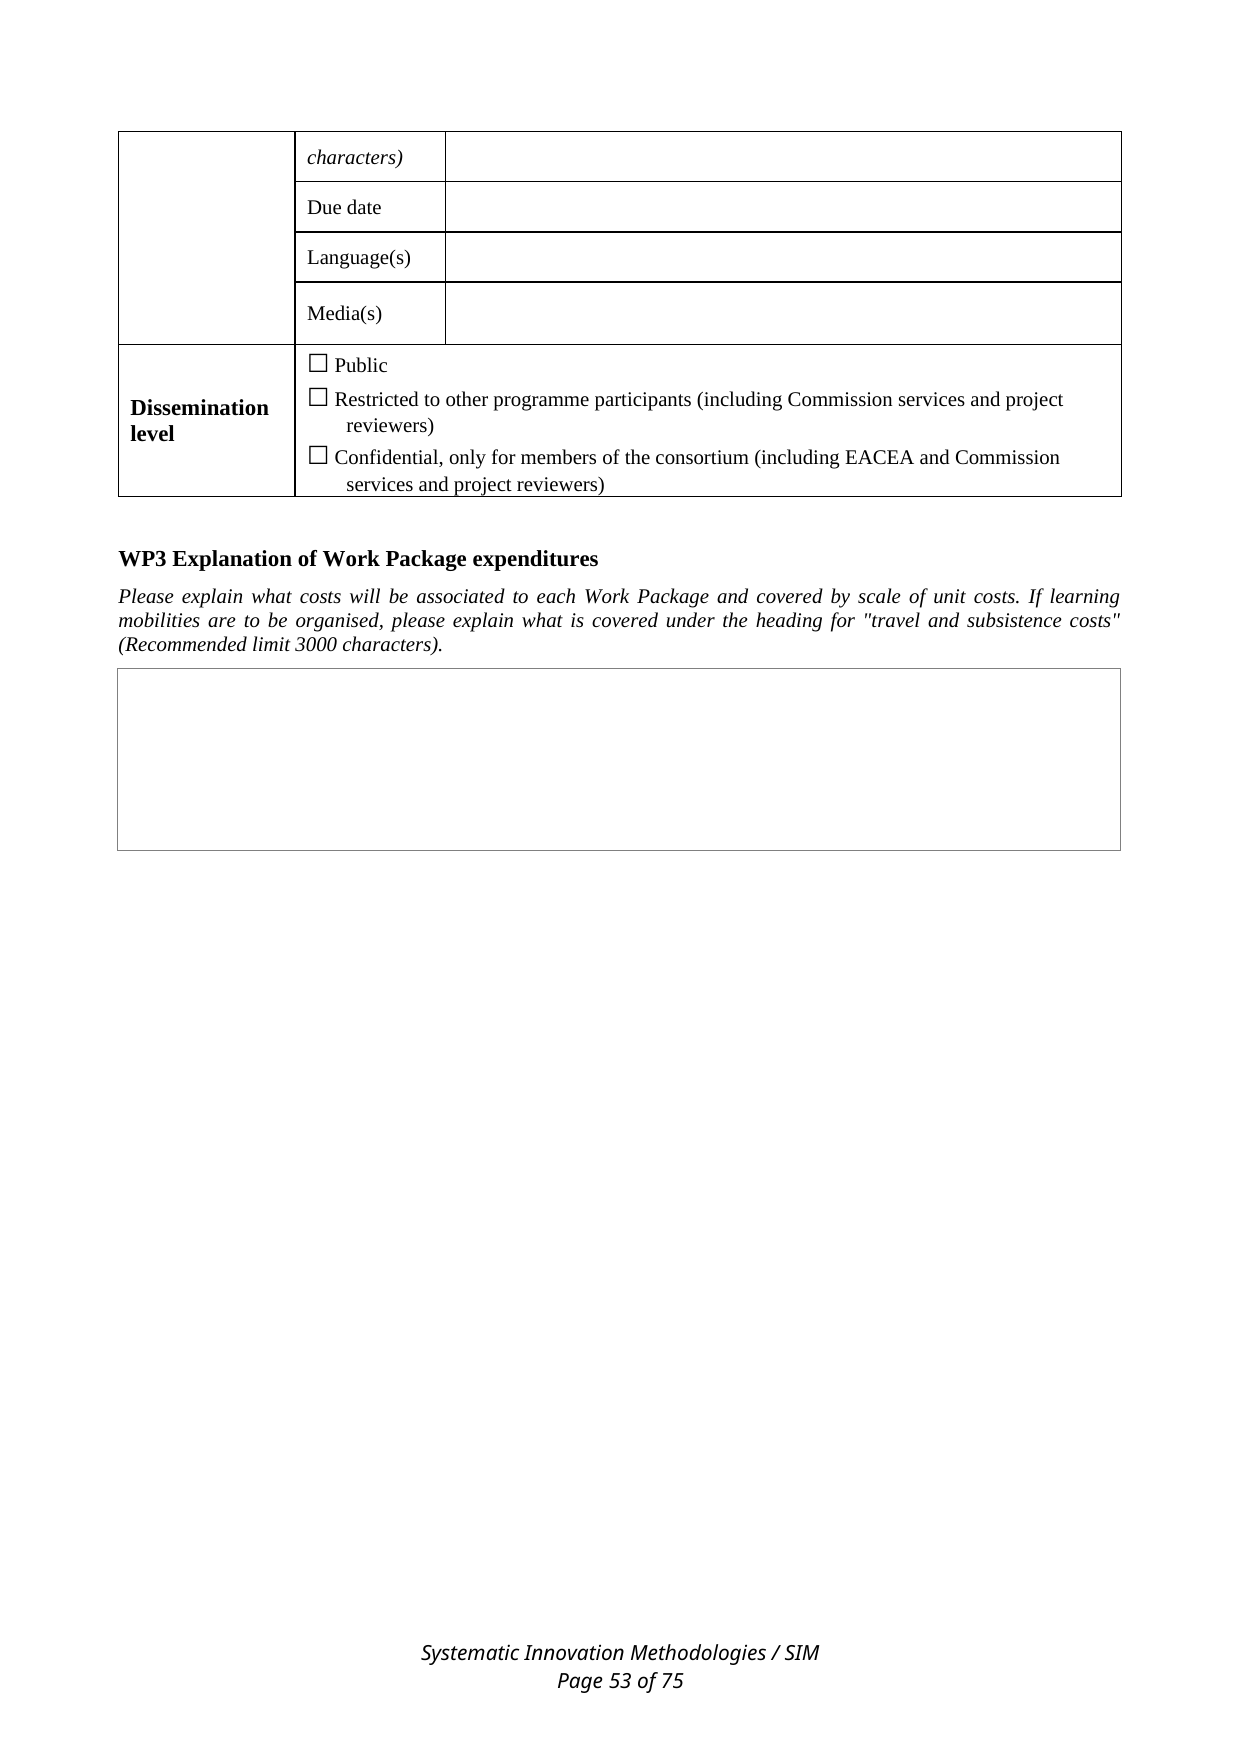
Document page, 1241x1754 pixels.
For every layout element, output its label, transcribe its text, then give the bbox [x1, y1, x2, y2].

table_cell [446, 132, 1121, 181]
table_header [119, 132, 294, 344]
table_cell [446, 233, 1121, 281]
table_cell Due date [296, 182, 445, 231]
table_cell Media(s) [296, 283, 445, 344]
table_cell [446, 283, 1121, 344]
table_cell characters) [296, 132, 445, 181]
table_header [118, 669, 1120, 850]
table_cell Language(s) [296, 233, 445, 281]
text WP3 Explanation of Work Package expenditures [118, 545, 1122, 571]
table_cell [446, 182, 1121, 231]
table_cell Dissemination level [119, 345, 294, 496]
table_cell ☐ Public ☐ Restricted to other programme participants (including Commission services and project reviewers) ☐ Confidential, only for members of the consortium (including EACEA and Commission services and project reviewers) [296, 345, 1121, 496]
text Please explain what costs will be associated to each Work Package and covered by scale of unit costs. If learning mobilities are to be organised, please explain what is covered under the heading for "travel and subsistence costs" (Recommended limit 3000 characters). [118, 584, 1122, 656]
